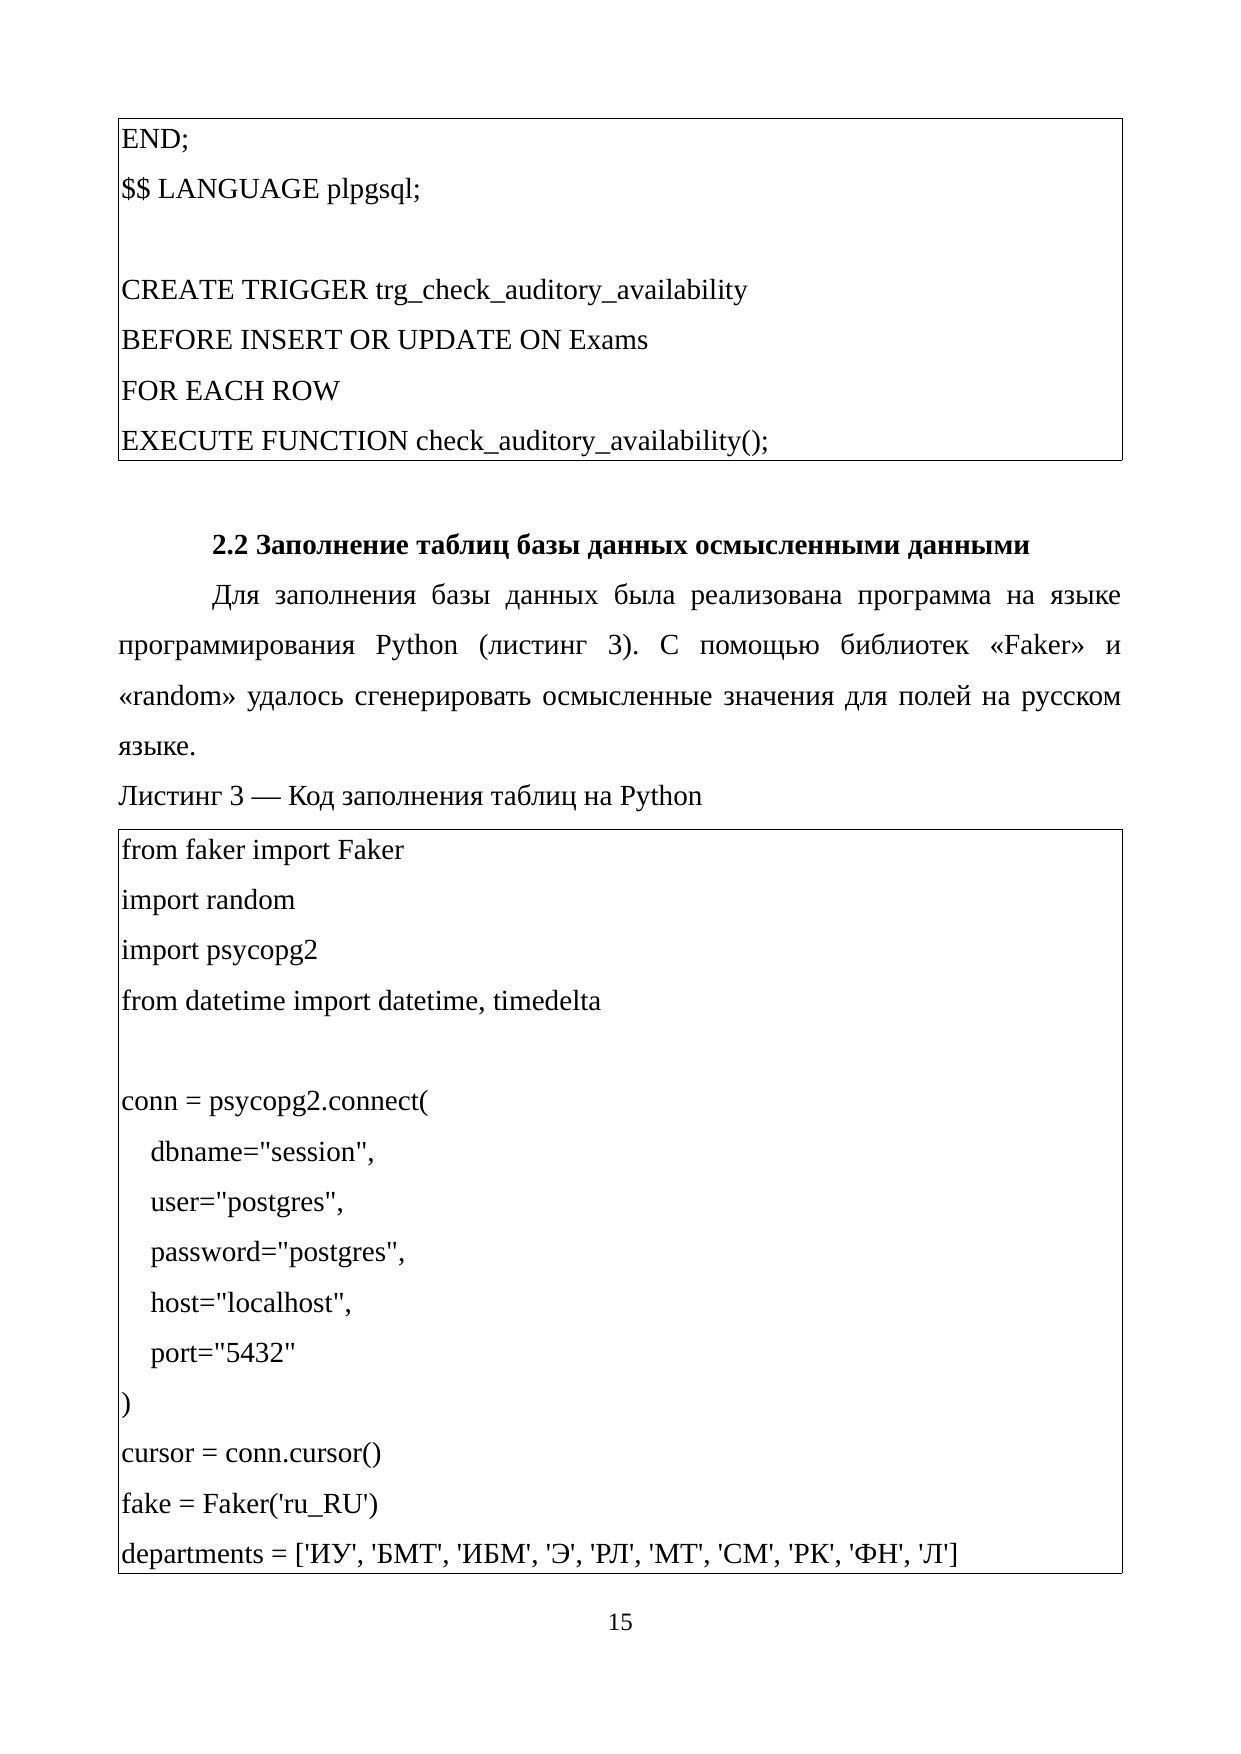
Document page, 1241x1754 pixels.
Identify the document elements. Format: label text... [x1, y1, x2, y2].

subtitle Для заполнения базы данных была реализована программа на языке программирования Python (листинг 3). С помощью библиотек «Faker» и «random» удалось сгенерировать осмысленные значения для полей на русском языке. [118, 577, 1122, 762]
text EXECUTE FUNCTION check_auditory_availability(); [119, 420, 1122, 460]
text from faker import Faker import random import psycopg2 from datetime import datetime, timedelta conn = psycopg2.connect( dbname="session", user="postgres", password="postgres", host="localhost", port="5432" ) cursor = conn.cursor() fake = Faker('ru_RU') departments = ['ИУ', 'БМТ', 'ИБМ', 'Э', 'РЛ', 'МТ', 'СМ', 'РК', 'ФН', 'Л'] [119, 830, 1122, 1573]
text FOR EACH ROW [119, 370, 1122, 406]
subtitle Листинг 3 — Код заполнения таблиц на Python [118, 778, 1122, 812]
text BEFORE INSERT OR UPDATE ON Exams [119, 319, 1122, 356]
subtitle 2.2 Заполнение таблиц базы данных осмысленными данными [118, 527, 1122, 560]
text $$ LANGUAGE plpgsql; [119, 168, 1122, 205]
text END; [119, 119, 1122, 155]
text CREATE TRIGGER trg_check_auditory_availability [119, 269, 1122, 306]
